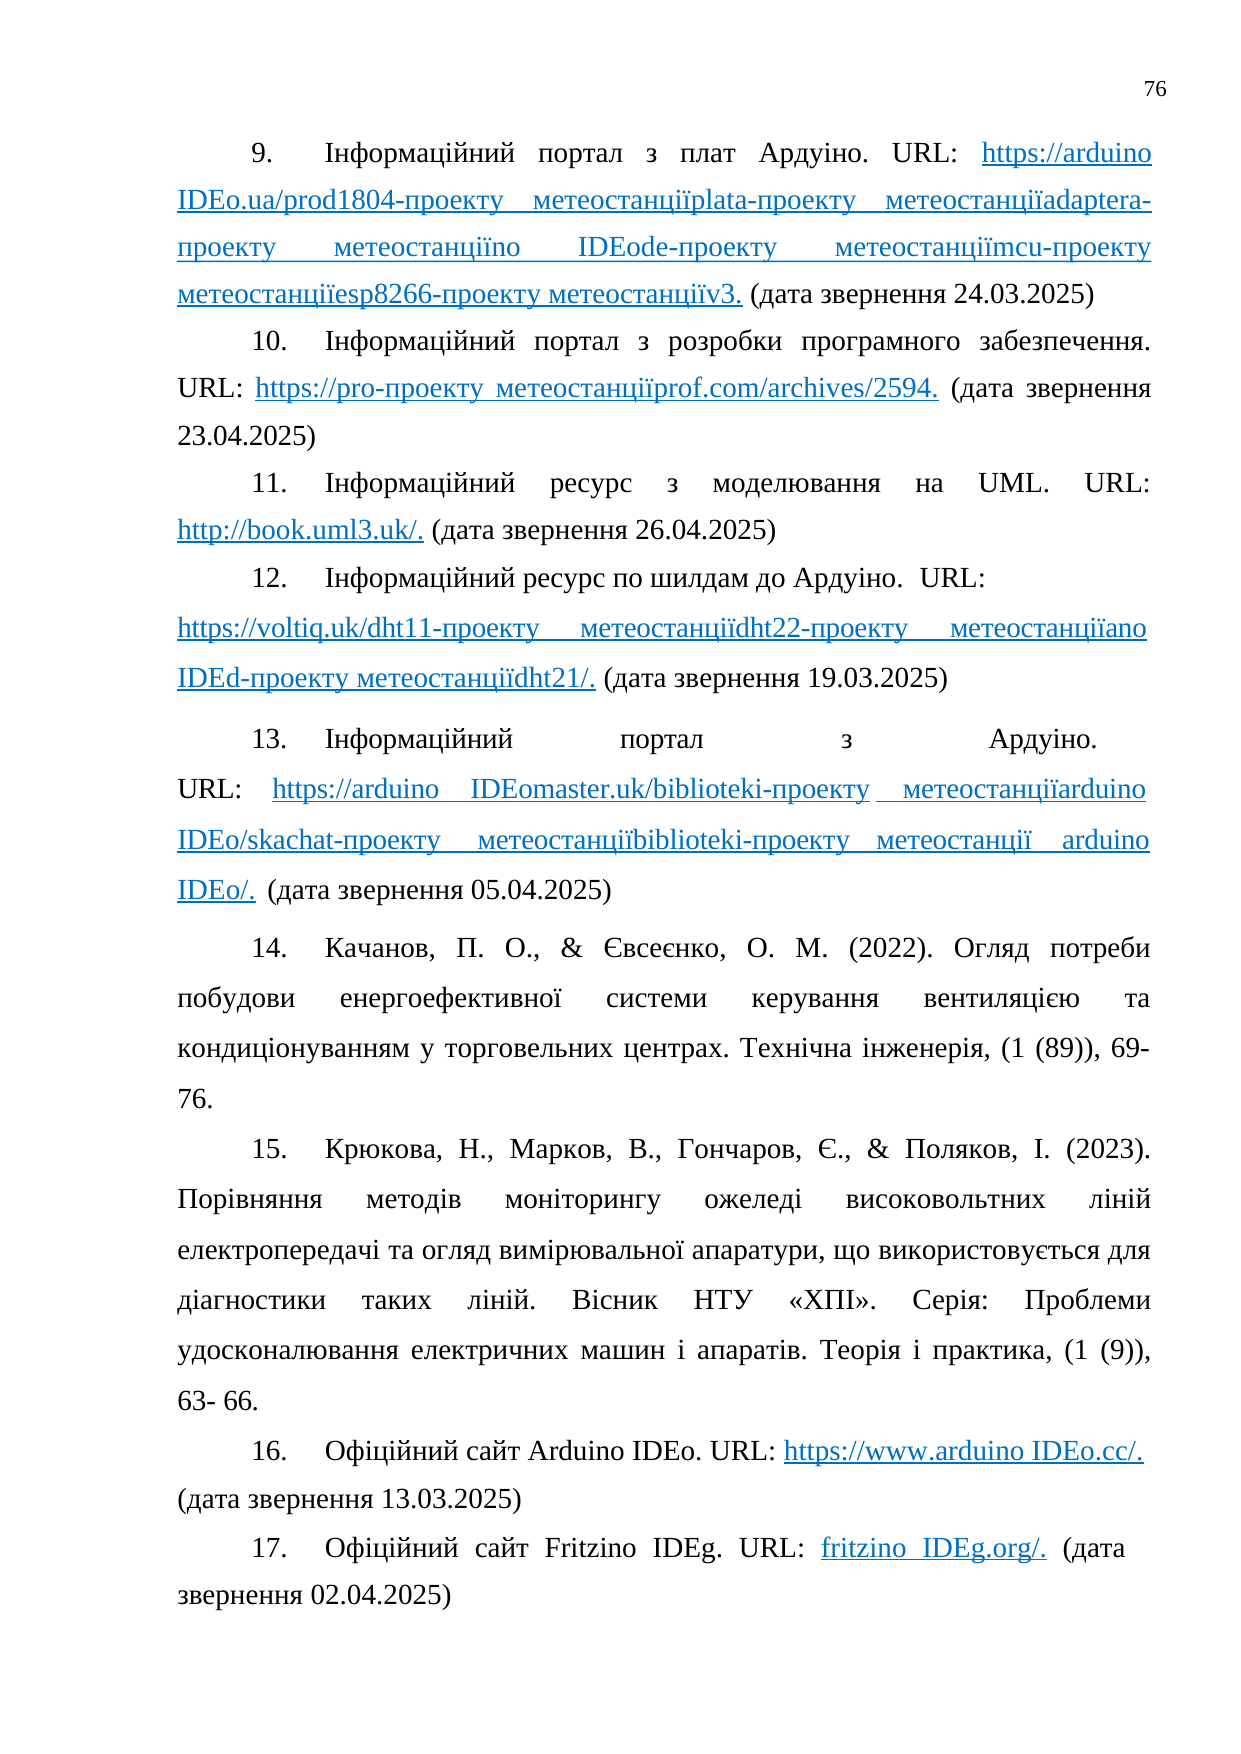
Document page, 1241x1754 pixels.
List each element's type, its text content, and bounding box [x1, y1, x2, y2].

list Інформаційний портал з плат Ардуіно. URL: https://arduinо IDEo.ua/prod1804-проекту метеостанціїplata-проекту метеостанціїadaptera- [177, 135, 1152, 211]
list Качанов, П. О., & Євсеєнко, О. М. (2022). Огляд потреби побудови енергоефективної системи керування вентиляцією та кондиціонуванням у торговельних центрах. Технічна інженерія, (1 (89)), 69-76. [177, 930, 1151, 1114]
list Інформаційний ресурс з моделювання на UML. URL: http://book.uml3.uk/. (дата звернення 26.04.2025) [177, 465, 1152, 546]
list Офіційний сайт Fritzinо IDEg. URL: fritzinо IDEg.org/. (дата звернення 02.04.2025) [177, 1530, 1151, 1611]
list Інформаційний портал з розробки програмного забезпечення. URL: https://pro-проекту метеостанціїprof.com/archives/2594. (дата звернення 23.04.2025) [177, 323, 1152, 451]
list проекту метеостанціїnо IDEode-проекту метеостанціїmcu-проекту метеостанціїesp8266-проекту метеостанціїv3. (дата звернення 24.03.2025) [177, 213, 1152, 309]
list Крюкова, Н., Марков, В., Гончаров, Є., & Поляков, І. (2023). Порівняння методів моніторингу ожеледі високовольтних ліній електропередачі та огляд вимірювальної апаратури, що використовується для діагностики таких ліній. Вісник НТУ «ХПІ». Серія: Проблеми удосконалювання електричних машин i апаратiв. Теорiя i практика, (1 (9)), 63- 66. [177, 1131, 1152, 1416]
list Офіційний сайт Arduinо IDEo. URL: https://www.arduinо IDEo.cc/. (дата звернення 13.03.2025) [177, 1433, 1152, 1515]
list Інформаційний портал з Ардуіно. URL: https://arduinо IDEomaster.uk/biblioteki-проекту метеостанціїarduinо IDEo/skachat-проекту метеостанціїbiblioteki-проекту метеостанції arduinо IDEo/. (дата звернення 05.04.2025) [177, 721, 1151, 906]
list Інформаційний ресурс по шилдам до Ардуіно. URL: https://voltiq.uk/dht11-проекту метеостанціїdht22-проекту метеостанціїanо IDEd-проекту метеостанціїdht21/. (дата звернення 19.03.2025) [177, 560, 1151, 694]
